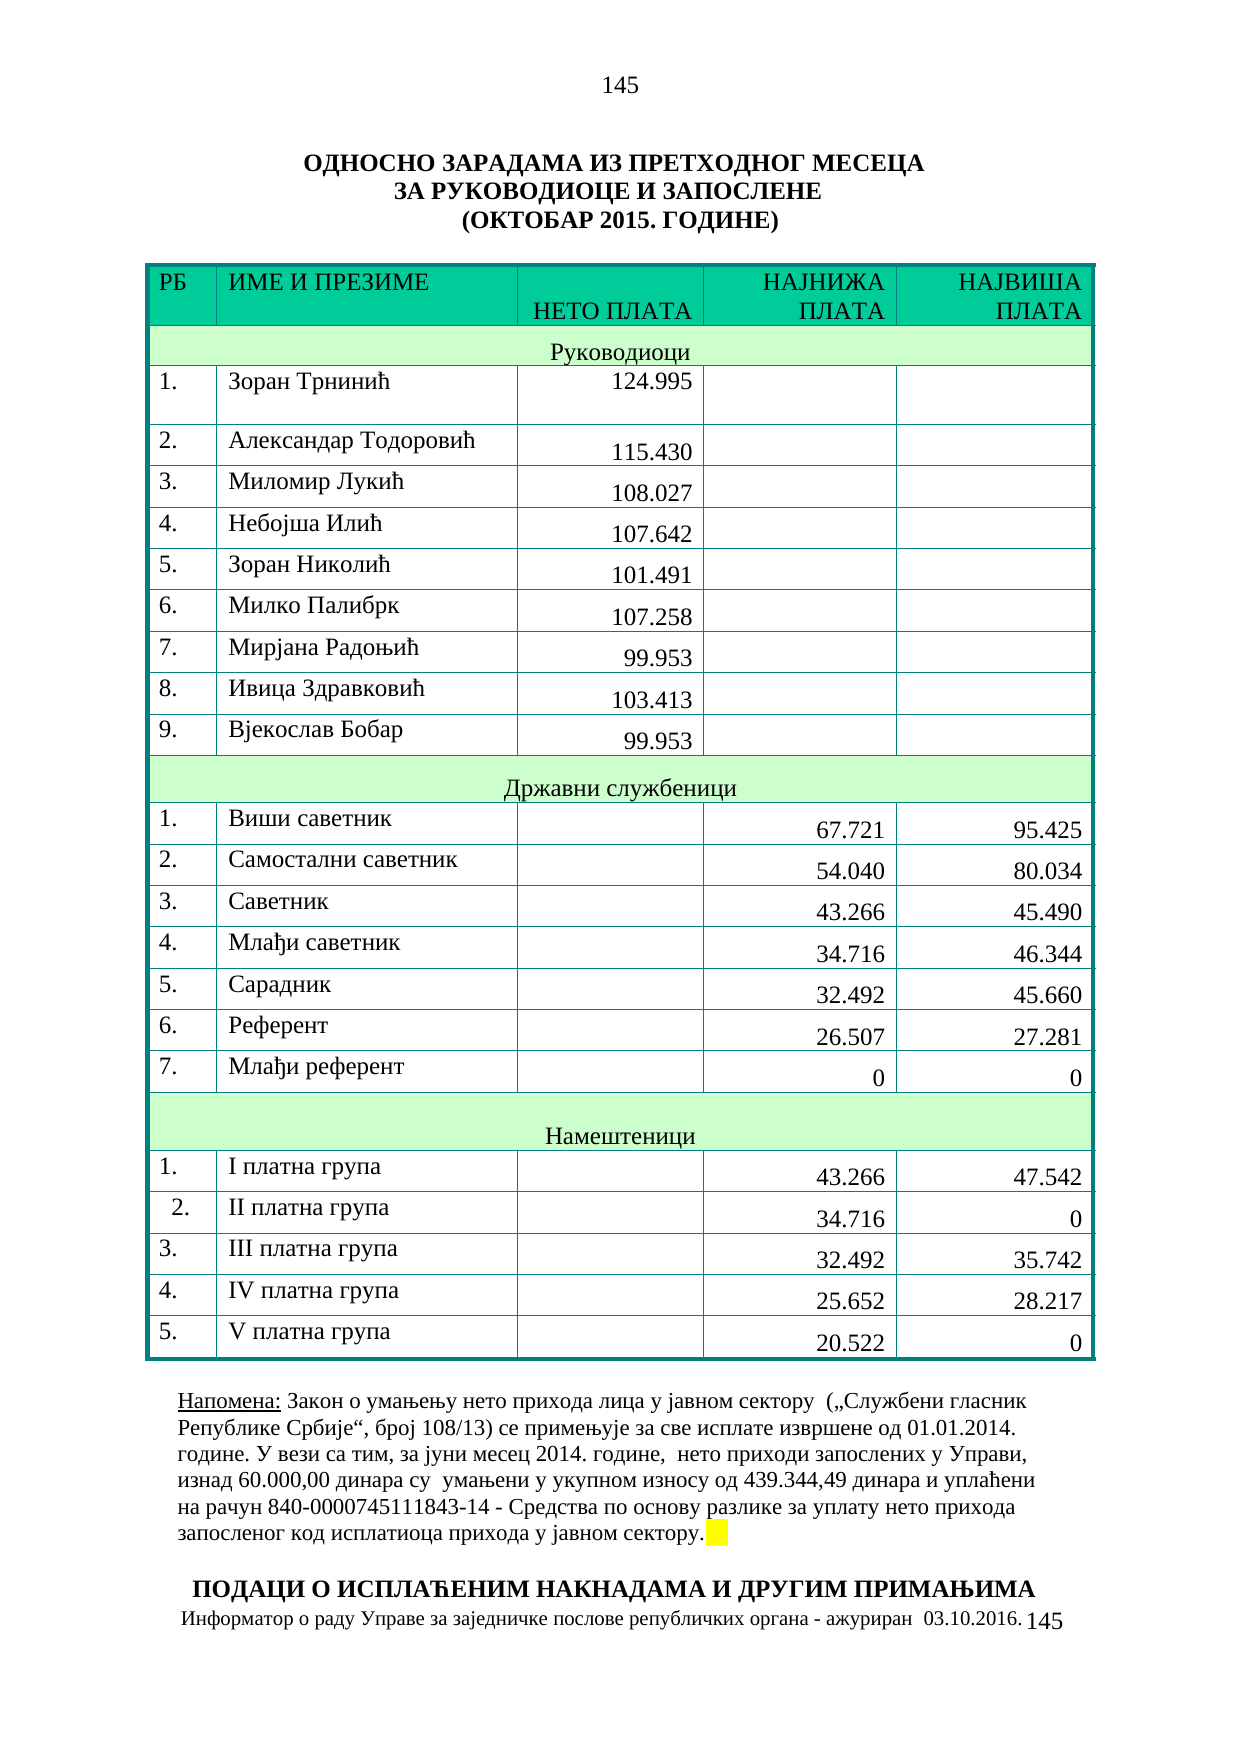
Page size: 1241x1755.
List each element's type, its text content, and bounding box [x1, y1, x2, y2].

table_header НАЈНИЖА ПЛАТА [704, 267, 896, 325]
table_header РБ [150, 267, 216, 325]
table_cell 103.413 [518, 673, 703, 713]
table_cell Александар Тодоровић [217, 425, 517, 465]
table_cell 3. [150, 886, 216, 926]
text ЗА РУКОВОДИОЦЕ И ЗАПОСЛЕНЕ [177, 176, 1063, 205]
table_cell Небојша Илић [217, 508, 517, 548]
table_cell 3. [150, 466, 216, 507]
table_cell V платна група [217, 1316, 517, 1356]
table_cell 54.040 [704, 845, 896, 885]
table_cell 4. [150, 1275, 216, 1315]
table_cell 1. [150, 366, 216, 424]
table_cell [897, 508, 1091, 548]
table_cell [518, 969, 703, 1009]
table_cell II платна група [217, 1192, 517, 1232]
table_cell [897, 366, 1091, 424]
table_cell 0 [897, 1316, 1091, 1356]
table_cell [518, 803, 703, 843]
table_cell 101.491 [518, 549, 703, 589]
table_cell 8. [150, 673, 216, 713]
table_cell [518, 1051, 703, 1092]
table_cell Вјекослав Бобар [217, 715, 517, 755]
table_header НЕТО ПЛАТА [518, 267, 703, 325]
table_cell [518, 845, 703, 885]
table_header НАЈВИША ПЛАТА [897, 267, 1091, 325]
table_cell [704, 466, 896, 507]
table_cell 80.034 [897, 845, 1091, 885]
table_cell 2. [150, 1192, 216, 1232]
table_cell 43.266 [704, 886, 896, 926]
table_cell 45.490 [897, 886, 1091, 926]
table_cell Зоран Трнинић [217, 366, 517, 424]
table_cell [704, 632, 896, 672]
text ОДНОСНО ЗАРАДАМА ИЗ ПРЕТХОДНОГ МЕСЕЦА [177, 148, 1063, 176]
table_cell Мирјана Радоњић [217, 632, 517, 672]
table_cell [897, 715, 1091, 755]
table_cell [704, 425, 896, 465]
table_cell [704, 508, 896, 548]
table_cell 27.281 [897, 1010, 1091, 1050]
table_cell 5. [150, 549, 216, 589]
table_cell 5. [150, 1316, 216, 1356]
table_cell 1. [150, 1151, 216, 1191]
table_cell I платна група [217, 1151, 517, 1191]
table_cell [704, 673, 896, 713]
table_cell [897, 549, 1091, 589]
table_cell 95.425 [897, 803, 1091, 843]
table_cell Саветник [217, 886, 517, 926]
table_cell 1. [150, 803, 216, 843]
table_header ИМЕ И ПРЕЗИМЕ [217, 267, 517, 325]
table_cell [897, 425, 1091, 465]
table_cell Милко Палибрк [217, 590, 517, 631]
table_cell 4. [150, 927, 216, 968]
table_cell 107.642 [518, 508, 703, 548]
table_cell 0 [897, 1051, 1091, 1092]
table_cell Зоран Николић [217, 549, 517, 589]
table_cell 115.430 [518, 425, 703, 465]
table_cell 108.027 [518, 466, 703, 507]
table_cell [897, 466, 1091, 507]
table_cell Самостални саветник [217, 845, 517, 885]
table_cell 99.953 [518, 715, 703, 755]
table_cell [518, 1316, 703, 1356]
table_cell 0 [704, 1051, 896, 1092]
table_cell Намештеници [150, 1093, 1091, 1150]
table_cell 6. [150, 1010, 216, 1050]
table_cell [518, 1234, 703, 1274]
table_cell 28.217 [897, 1275, 1091, 1315]
table_cell Државни службеници [150, 756, 1091, 802]
table_cell 46.344 [897, 927, 1091, 968]
table_cell 7. [150, 1051, 216, 1092]
table_cell Млађи референт [217, 1051, 517, 1092]
table_cell 45.660 [897, 969, 1091, 1009]
table_cell [704, 549, 896, 589]
table_cell 124.995 [518, 366, 703, 424]
table_cell Млађи саветник [217, 927, 517, 968]
table_cell [704, 715, 896, 755]
table_cell 6. [150, 590, 216, 631]
table_cell 35.742 [897, 1234, 1091, 1274]
table_cell 43.266 [704, 1151, 896, 1191]
table_cell 7. [150, 632, 216, 672]
table_cell IV платна група [217, 1275, 517, 1315]
text (ОКТОБАР 2015. ГОДИНЕ) [177, 205, 1063, 234]
table_cell 4. [150, 508, 216, 548]
table_cell 2. [150, 845, 216, 885]
table_cell 0 [897, 1192, 1091, 1232]
table_cell 32.492 [704, 969, 896, 1009]
table_cell 34.716 [704, 927, 896, 968]
text Напомена: Закон о умањењу нето прихода лица у јавном сектору („Службени гласник Републике Србије“, број 108/13) се примењује за све исплате извршене од 01.01.2014. године. У вези са тим, за јуни месец 2014. године, нето приходи запослених у Управи, изнад 60.000,00 динара су умањени у укупном износу од 439.344,49 динара и уплаћени на рачун 840-0000745111843-14 - Средства по основу разлике за уплату нето прихода запосленог код исплатиоца прихода у јавном сектору. [177, 1387, 1063, 1546]
table_cell 107.258 [518, 590, 703, 631]
table_cell Виши саветник [217, 803, 517, 843]
table_cell 99.953 [518, 632, 703, 672]
table_cell 26.507 [704, 1010, 896, 1050]
table_cell [897, 632, 1091, 672]
table_cell [518, 886, 703, 926]
table_cell Референт [217, 1010, 517, 1050]
table_cell Ивица Здравковић [217, 673, 517, 713]
table_cell 3. [150, 1234, 216, 1274]
table_cell [518, 1010, 703, 1050]
table_cell Руководиоци [150, 326, 1091, 365]
table_cell 47.542 [897, 1151, 1091, 1191]
table_cell 20.522 [704, 1316, 896, 1356]
table_cell 32.492 [704, 1234, 896, 1274]
table_cell [704, 366, 896, 424]
table_cell [704, 590, 896, 631]
table_cell [518, 927, 703, 968]
table_cell [897, 673, 1091, 713]
table_cell 67.721 [704, 803, 896, 843]
table_cell III платна група [217, 1234, 517, 1274]
table_cell 25.652 [704, 1275, 896, 1315]
text ПОДАЦИ О ИСПЛАЋЕНИМ НАКНАДАМА И ДРУГИМ ПРИМАЊИМА [177, 1574, 1063, 1603]
table_cell Миломир Лукић [217, 466, 517, 507]
table_cell 9. [150, 715, 216, 755]
table_cell 2. [150, 425, 216, 465]
table_cell 34.716 [704, 1192, 896, 1232]
table_cell Сарадник [217, 969, 517, 1009]
table_cell [518, 1275, 703, 1315]
table_cell [897, 590, 1091, 631]
table_cell 5. [150, 969, 216, 1009]
table_cell [518, 1151, 703, 1191]
table_cell [518, 1192, 703, 1232]
